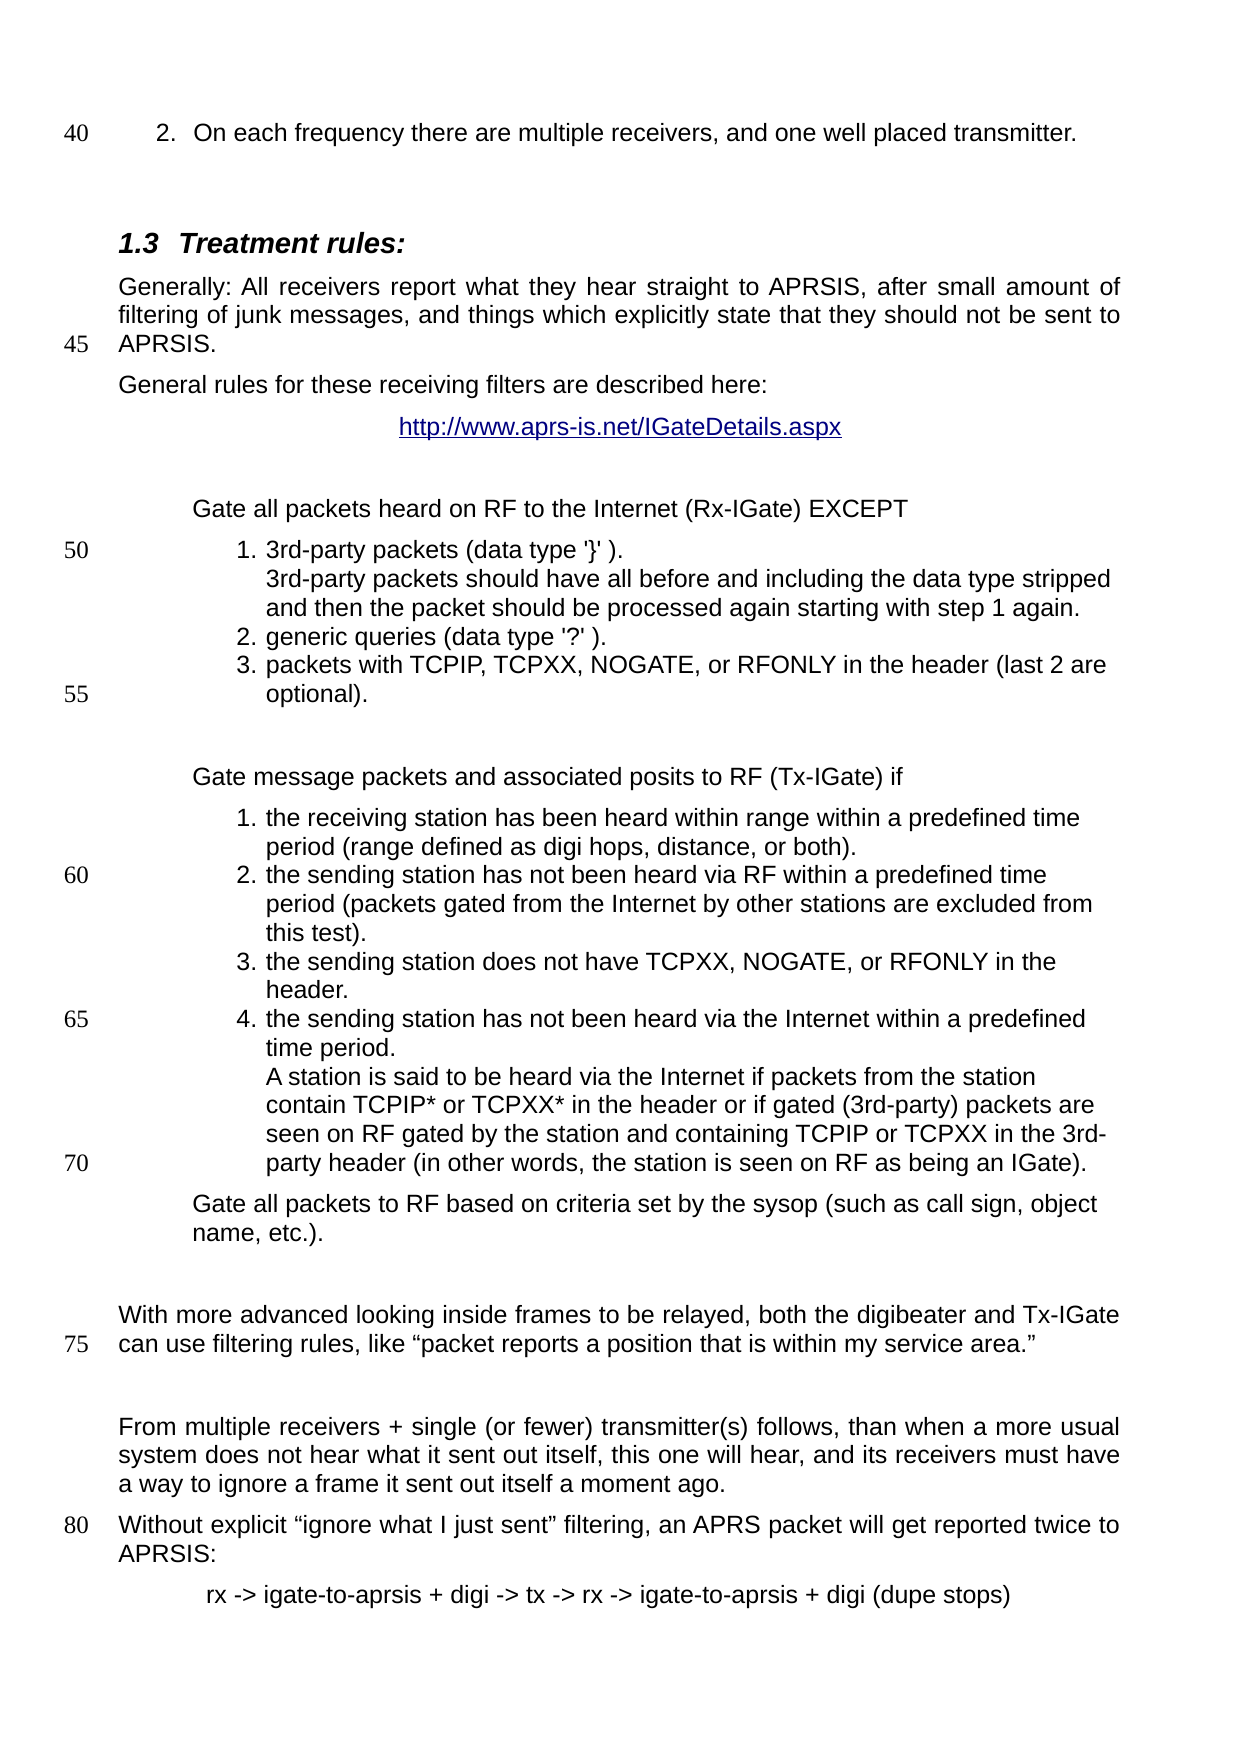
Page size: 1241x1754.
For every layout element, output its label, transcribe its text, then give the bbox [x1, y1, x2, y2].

text Gate all packets to RF based on criteria set by the sysop (such as call sign, object name, etc.). [192, 1189, 1122, 1247]
text Gate message packets and associated posits to RF (Tx-IGate) if [192, 762, 1122, 790]
text Without explicit “ignore what I just sent” filtering, an APRS packet will get reported twice to APRSIS: [118, 1510, 1122, 1568]
subtitle Treatment rules: [118, 226, 1122, 259]
text rx -> igate-to-aprsis + digi -> tx -> rx -> igate-to-aprsis + digi (dupe stops) [118, 1580, 1122, 1609]
text With more advanced looking inside frames to be relayed, both the digibeater and Tx-IGate can use filtering rules, like “packet reports a position that is within my service area.” [118, 1300, 1122, 1358]
list the sending station does not have TCPXX, NOGATE, or RFONLY in the header. [236, 947, 1122, 1004]
list 3rd-party packets (data type '}' ). 3rd-party packets should have all before and including the data type stripped and then the packet should be processed again starting with step 1 again. [236, 535, 1122, 622]
text From multiple receivers + single (or fewer) transmitter(s) follows, than when a more usual system does not hear what it sent out itself, this one will hear, and its receivers must have a way to ignore a frame it sent out itself a moment ago. [118, 1412, 1122, 1498]
text Generally: All receivers report what they hear straight to APRSIS, after small amount of filtering of junk messages, and things which explicitly state that they should not be sent to APRSIS. [118, 272, 1122, 358]
list packets with TCPIP, TCPXX, NOGATE, or RFONLY in the header (last 2 are optional). [236, 650, 1122, 708]
list the receiving station has been heard within range within a predefined time period (range defined as digi hops, distance, or both). [236, 803, 1122, 860]
text Gate all packets heard on RF to the Internet (Rx-IGate) EXCEPT [192, 494, 1122, 523]
list On each frequency there are multiple receivers, and one well placed transmitter. [156, 118, 1122, 147]
text http://www.aprs-is.net/IGateDetails.aspx [118, 412, 1122, 440]
list the sending station has not been heard via the Internet within a predefined time period. A station is said to be heard via the Internet if packets from the station contain TCPIP* or TCPXX* in the header or if gated (3rd-party) packets are seen on RF gated by the station and containing TCPIP or TCPXX in the 3rd-party header (in other words, the station is seen on RF as being an IGate). [236, 1004, 1122, 1177]
list the sending station has not been heard via RF within a predefined time period (packets gated from the Internet by other stations are excluded from this test). [236, 860, 1122, 947]
text General rules for these receiving filters are described here: [118, 370, 1122, 399]
list generic queries (data type '?' ). [236, 622, 1122, 650]
